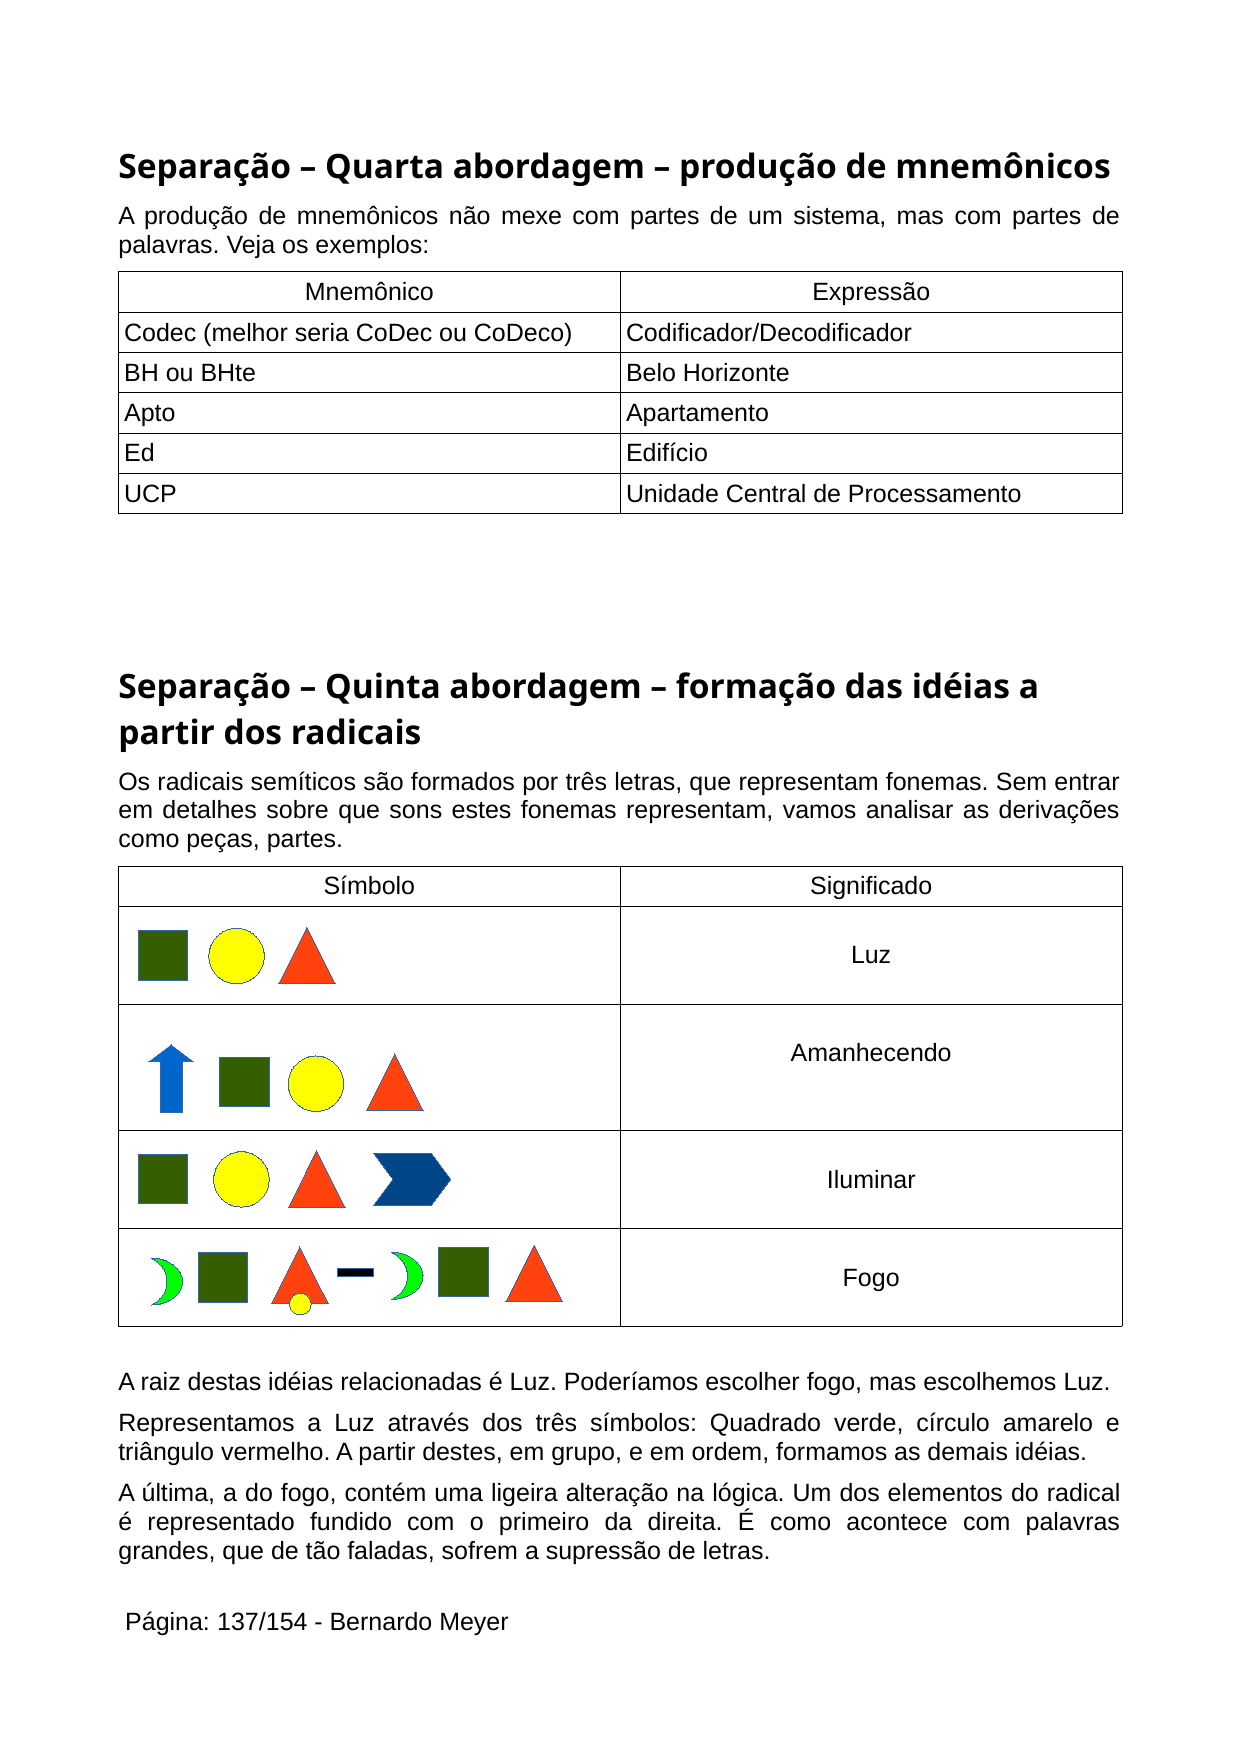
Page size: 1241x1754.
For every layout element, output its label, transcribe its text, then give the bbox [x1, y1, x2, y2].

table_cell [119, 1131, 620, 1228]
table_cell [119, 1229, 620, 1326]
table_header Expressão [621, 272, 1122, 312]
table_header Significado [621, 867, 1122, 906]
text Representamos a Luz através dos três símbolos: Quadrado verde, círculo amarelo e triângulo vermelho. A partir destes, em grupo, e em ordem, formamos as demais idéias. [118, 1408, 1122, 1466]
text A produção de mnemônicos não mexe com partes de um sistema, mas com partes de palavras. Veja os exemplos: [118, 201, 1122, 259]
text A última, a do fogo, contém uma ligeira alteração na lógica. Um dos elementos do radical é representado fundido com o primeiro da direita. É como acontece com palavras grandes, que de tão faladas, sofrem a supressão de letras. [118, 1478, 1122, 1565]
table_header Símbolo [119, 867, 620, 906]
table_cell BH ou BHte [119, 353, 620, 392]
table_cell UCP [119, 474, 620, 513]
text Os radicais semíticos são formados por três letras, que representam fonemas. Sem entrar em detalhes sobre que sons estes fonemas representam, vamos analisar as derivações como peças, partes. [118, 767, 1122, 853]
table_cell Codec (melhor seria CoDec ou CoDeco) [119, 313, 620, 352]
text A raiz destas idéias relacionadas é Luz. Poderíamos escolher fogo, mas escolhemos Luz. [118, 1367, 1122, 1396]
table_cell Ed [119, 434, 620, 473]
table_cell Iluminar [621, 1131, 1122, 1228]
table_cell Fogo [621, 1229, 1122, 1326]
table_cell Luz [621, 907, 1122, 1004]
table_cell Codificador/Decodificador [621, 313, 1122, 352]
table_cell [119, 907, 620, 1004]
subtitle Separação – Quinta abordagem – formação das idéias a partir dos radicais [118, 663, 1122, 754]
table_cell Amanhecendo [621, 1005, 1122, 1130]
table_cell Edifício [621, 434, 1122, 473]
subtitle Separação – Quarta abordagem – produção de mnemônicos [118, 143, 1122, 189]
table_cell Belo Horizonte [621, 353, 1122, 392]
table_cell Unidade Central de Processamento [621, 474, 1122, 513]
table_cell Apartamento [621, 393, 1122, 433]
table_cell Apto [119, 393, 620, 433]
table_cell [119, 1005, 620, 1130]
table_header Mnemônico [119, 272, 620, 312]
